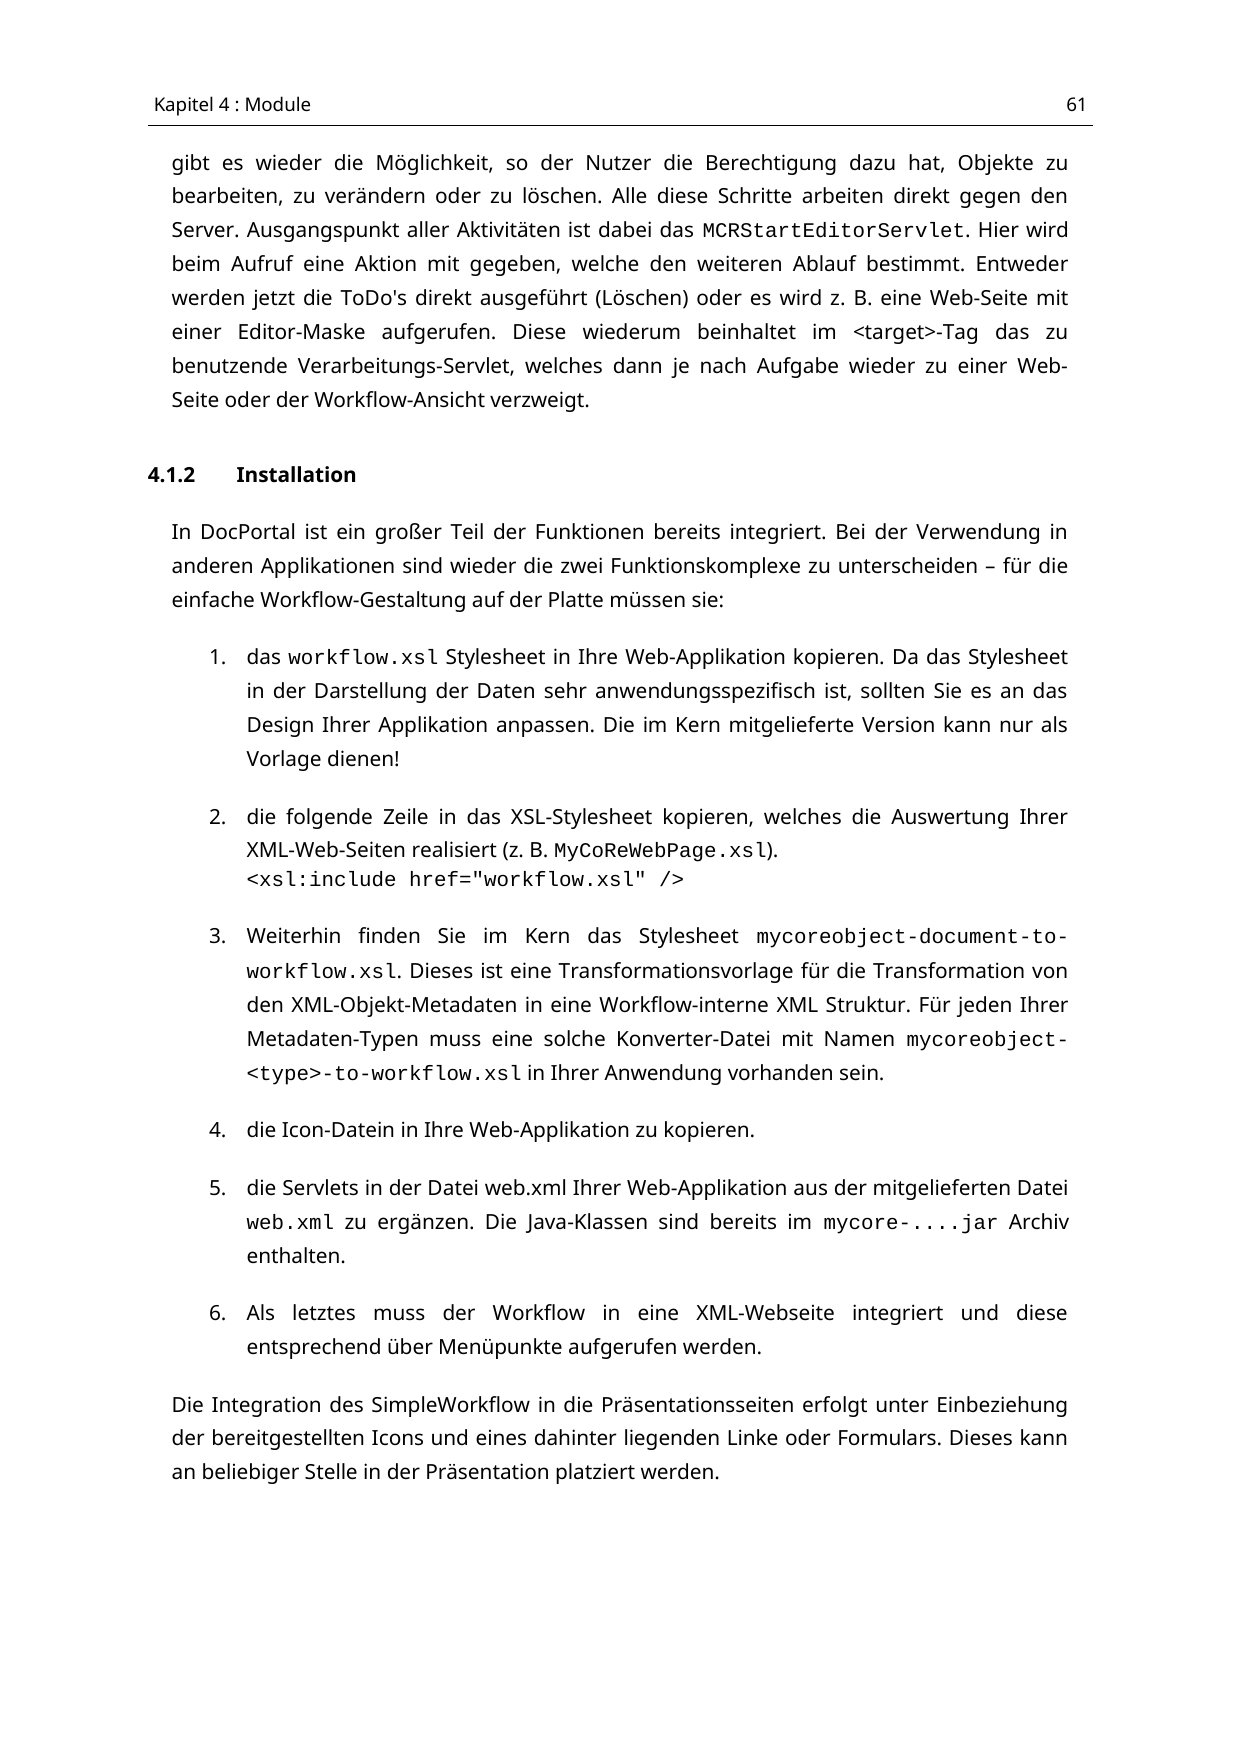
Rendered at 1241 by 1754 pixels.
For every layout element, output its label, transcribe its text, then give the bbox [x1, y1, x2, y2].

list die Icon-Datein in Ihre Web-Applikation zu kopieren. [209, 1116, 1069, 1144]
list Weiterhin finden Sie im Kern das Stylesheet mycoreobject-document-to-workflow.xsl. Dieses ist eine Transformationsvorlage für die Transformation von den XML-Objekt-Metadaten in eine Workflow-interne XML Struktur. Für jeden Ihrer Metadaten-Typen muss eine solche Konverter-Datei mit Namen mycoreobject-<type>-to-workflow.xsl in Ihrer Anwendung vorhanden sein. [209, 922, 1069, 1086]
text Die Integration des SimpleWorkflow in die Präsentationsseiten erfolgt unter Einbeziehung der bereitgestellten Icons und eines dahinter liegenden Linke oder Formulars. Dieses kann an beliebiger Stelle in der Präsentation platziert werden. [171, 1390, 1069, 1486]
subtitle Installation [148, 460, 1092, 488]
text In DocPortal ist ein großer Teil der Funktionen bereits integriert. Bei der Verwendung in anderen Applikationen sind wieder die zwei Funktionskomplexe zu unterscheiden – für die einfache Workflow-Gestaltung auf der Platte müssen sie: [171, 517, 1069, 613]
list die folgende Zeile in das XSL-Stylesheet kopieren, welches die Auswertung Ihrer XML-Web-Seiten realisiert (z. B. MyCoReWebPage.xsl). <xsl:include href="workflow.xsl" /> [209, 802, 1069, 892]
list das workflow.xsl Stylesheet in Ihre Web-Applikation kopieren. Da das Stylesheet in der Darstellung der Daten sehr anwendungsspezifisch ist, sollten Sie es an das Design Ihrer Applikation anpassen. Die im Kern mitgelieferte Version kann nur als Vorlage dienen! [209, 642, 1069, 773]
list die Servlets in der Datei web.xml Ihrer Web-Applikation aus der mitgelieferten Datei web.xml zu ergänzen. Die Java-Klassen sind bereits im mycore-....jar Archiv enthalten. [209, 1173, 1069, 1269]
list Als letztes muss der Workflow in eine XML-Webseite integriert und diese entsprechend über Menüpunkte aufgerufen werden. [209, 1298, 1069, 1361]
text gibt es wieder die Möglichkeit, so der Nutzer die Berechtigung dazu hat, Objekte zu bearbeiten, zu verändern oder zu löschen. Alle diese Schritte arbeiten direkt gegen den Server. Ausgangspunkt aller Aktivitäten ist dabei das MCRStartEditorServlet. Hier wird beim Aufruf eine Aktion mit gegeben, welche den weiteren Ablauf bestimmt. Entweder werden jetzt die ToDo's direkt ausgeführt (Löschen) oder es wird z. B. eine Web-Seite mit einer Editor-Maske aufgerufen. Diese wiederum beinhaltet im <target>-Tag das zu benutzende Verarbeitungs-Servlet, welches dann je nach Aufgabe wieder zu einer Web-Seite oder der Workflow-Ansicht verzweigt. [171, 148, 1069, 413]
